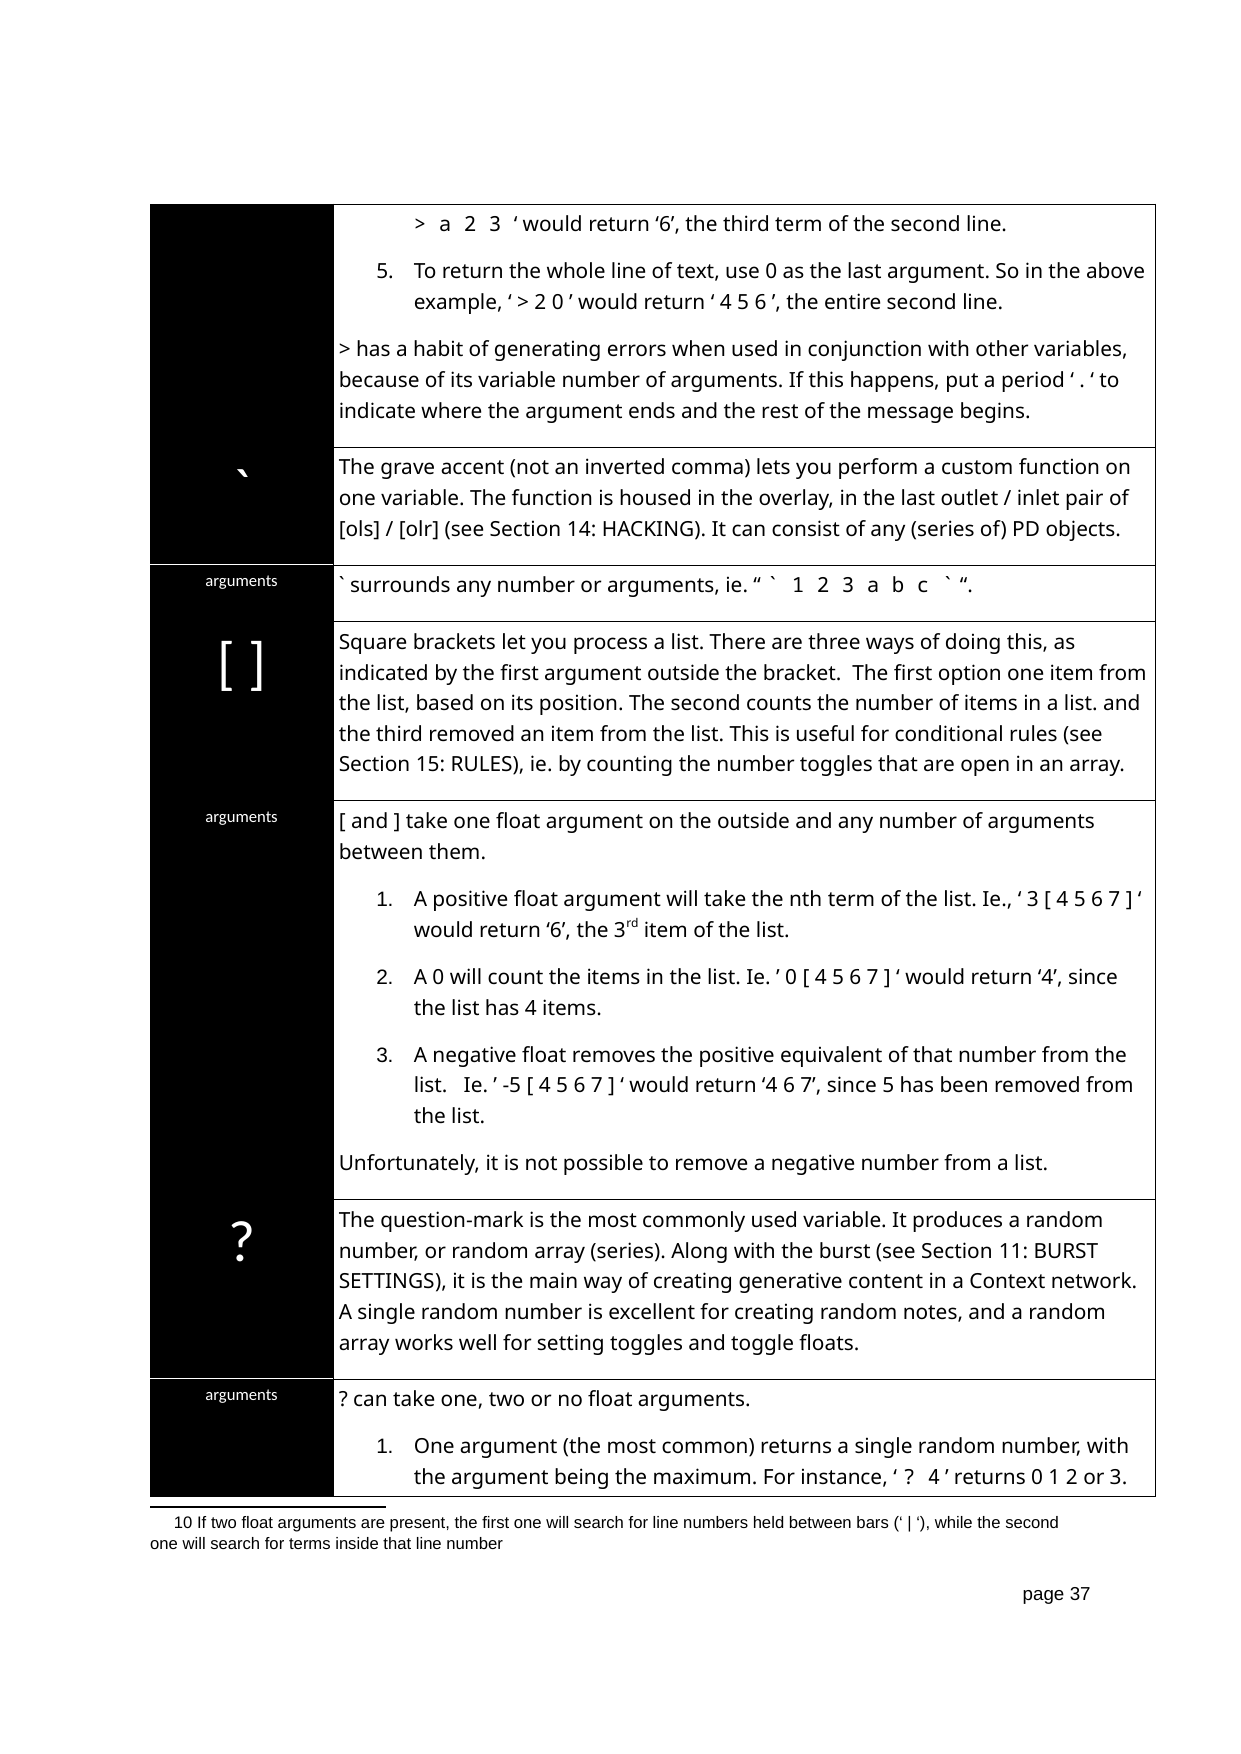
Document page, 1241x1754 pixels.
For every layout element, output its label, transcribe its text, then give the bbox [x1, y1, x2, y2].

table_cell ? [150, 1199, 333, 1378]
table_cell The question-mark is the most commonly used variable. It produces a random number, or random array (series). Along with the burst (see Section 11: BURST SETTINGS), it is the main way of creating generative content in a Context network. A single random number is excellent for creating random notes, and a random array works well for setting toggles and toggle floats. [334, 1200, 1155, 1378]
table_cell Square brackets let you process a list. There are three ways of doing this, as indicated by the first argument outside the bracket. The first option one item from the list, based on its position. The second counts the number of items in a list. and the third removed an item from the list. This is useful for conditional rules (see Section 15: RULES), ie. by counting the number toggles that are open in an array. [334, 622, 1155, 800]
table_cell The grave accent (not an inverted comma) lets you perform a custom function on one variable. The function is housed in the overlay, in the last outlet / inlet pair of [ols] / [olr] (see Section 14: HACKING). It can consist of any (series of) PD objects. [334, 448, 1155, 564]
table_cell [ ] [150, 621, 333, 800]
table_cell ` surrounds any number or arguments, ie. “ ` 1 2 3 a b c ` “. [334, 566, 1155, 621]
table_cell arguments [150, 566, 333, 621]
table_cell arguments [150, 801, 333, 1199]
table_cell arguments [150, 1380, 333, 1496]
table_cell ? can take one, two or no float arguments. One argument (the most common) returns a single random number, with the argument being the maximum. For instance, ‘ ? 4 ’ returns 0 1 2 or 3. [334, 1380, 1155, 1496]
table_cell > a 2 3 ‘ would return ‘6’, the third term of the second line. To return the whole line of text, use 0 as the last argument. So in the above example, ‘ > 2 0 ’ would return ‘ 4 5 6 ’, the entire second line. > has a habit of generating errors when used in conjunction with other variables, because of its variable number of arguments. If this happens, put a period ‘ . ‘ to indicate where the argument ends and the rest of the message begins. [334, 205, 1155, 447]
table_cell [150, 204, 333, 447]
table_cell ` [150, 447, 333, 564]
table_cell [ and ] take one float argument on the outside and any number of arguments between them. A positive float argument will take the nth term of the list. Ie., ‘ 3 [ 4 5 6 7 ] ‘ would return ‘6’, the 3rd item of the list. A 0 will count the items in the list. Ie. ’ 0 [ 4 5 6 7 ] ‘ would return ‘4’, since the list has 4 items. A negative float removes the positive equivalent of that number from the list. Ie. ’ -5 [ 4 5 6 7 ] ‘ would return ‘4 6 7’, since 5 has been removed from the list. Unfortunately, it is not possible to remove a negative number from a list. [334, 801, 1155, 1199]
